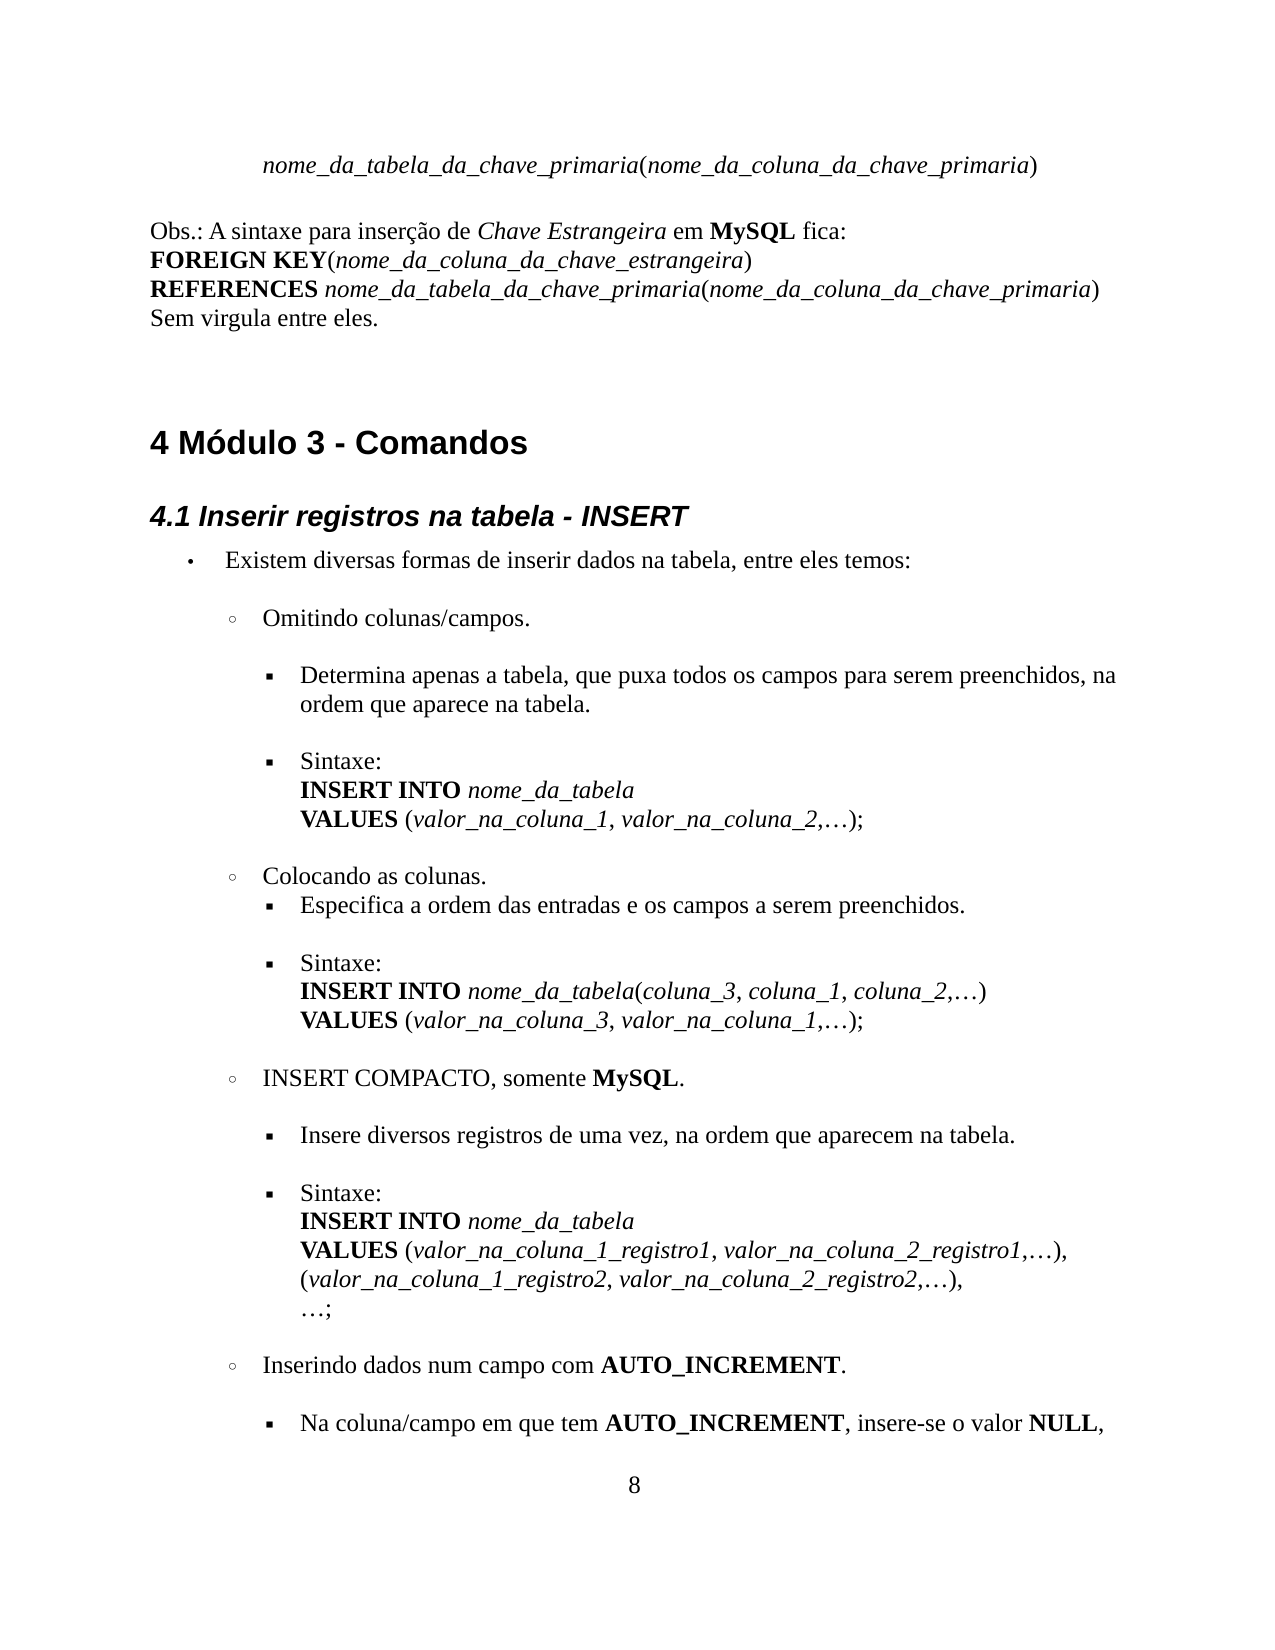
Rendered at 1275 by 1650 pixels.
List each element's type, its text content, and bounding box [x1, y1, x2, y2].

list nome_da_tabela_da_chave_primaria(nome_da_coluna_da_chave_primaria) [225, 150, 1125, 207]
list Sintaxe: INSERT INTO nome_da_tabela VALUES (valor_na_coluna_1, valor_na_coluna_2,…); [262, 746, 1125, 861]
list Existem diversas formas de inserir dados na tabela, entre eles temos: [187, 545, 1125, 603]
list Determina apenas a tabela, que puxa todos os campos para serem preenchidos, na ordem que aparece na tabela. [262, 660, 1125, 746]
list Sintaxe: INSERT INTO nome_da_tabela(coluna_3, coluna_1, coluna_2,…) VALUES (valor_na_coluna_3, valor_na_coluna_1,…); [262, 948, 1125, 1063]
list Sintaxe: INSERT INTO nome_da_tabela VALUES (valor_na_coluna_1_registro1, valor_na_coluna_2_registro1,…), (valor_na_coluna_1_registro2, valor_na_coluna_2_registro2,…), …; [262, 1178, 1125, 1350]
list Especifica a ordem das entradas e os campos a serem preenchidos. [262, 890, 1125, 948]
subtitle 4 Módulo 3 - Comandos [150, 423, 1125, 462]
list Insere diversos registros de uma vez, na ordem que aparecem na tabela. [262, 1120, 1125, 1178]
list Na coluna/campo em que tem AUTO_INCREMENT, insere-se o valor NULL, [262, 1408, 1125, 1436]
subtitle 4.1 Inserir registros na tabela - INSERT [150, 499, 1125, 533]
list Omitindo colunas/campos. [225, 603, 1125, 660]
text Obs.: A sintaxe para inserção de Chave Estrangeira em MySQL fica: FOREIGN KEY(nome_da_coluna_da_chave_estrangeira) REFERENCES nome_da_tabela_da_chave_primaria(nome_da_coluna_da_chave_primaria) Sem virgula entre eles. [150, 216, 1125, 360]
list Colocando as colunas. [225, 861, 1125, 890]
list Inserindo dados num campo com AUTO_INCREMENT. [225, 1350, 1125, 1408]
list INSERT COMPACTO, somente MySQL. [225, 1063, 1125, 1120]
